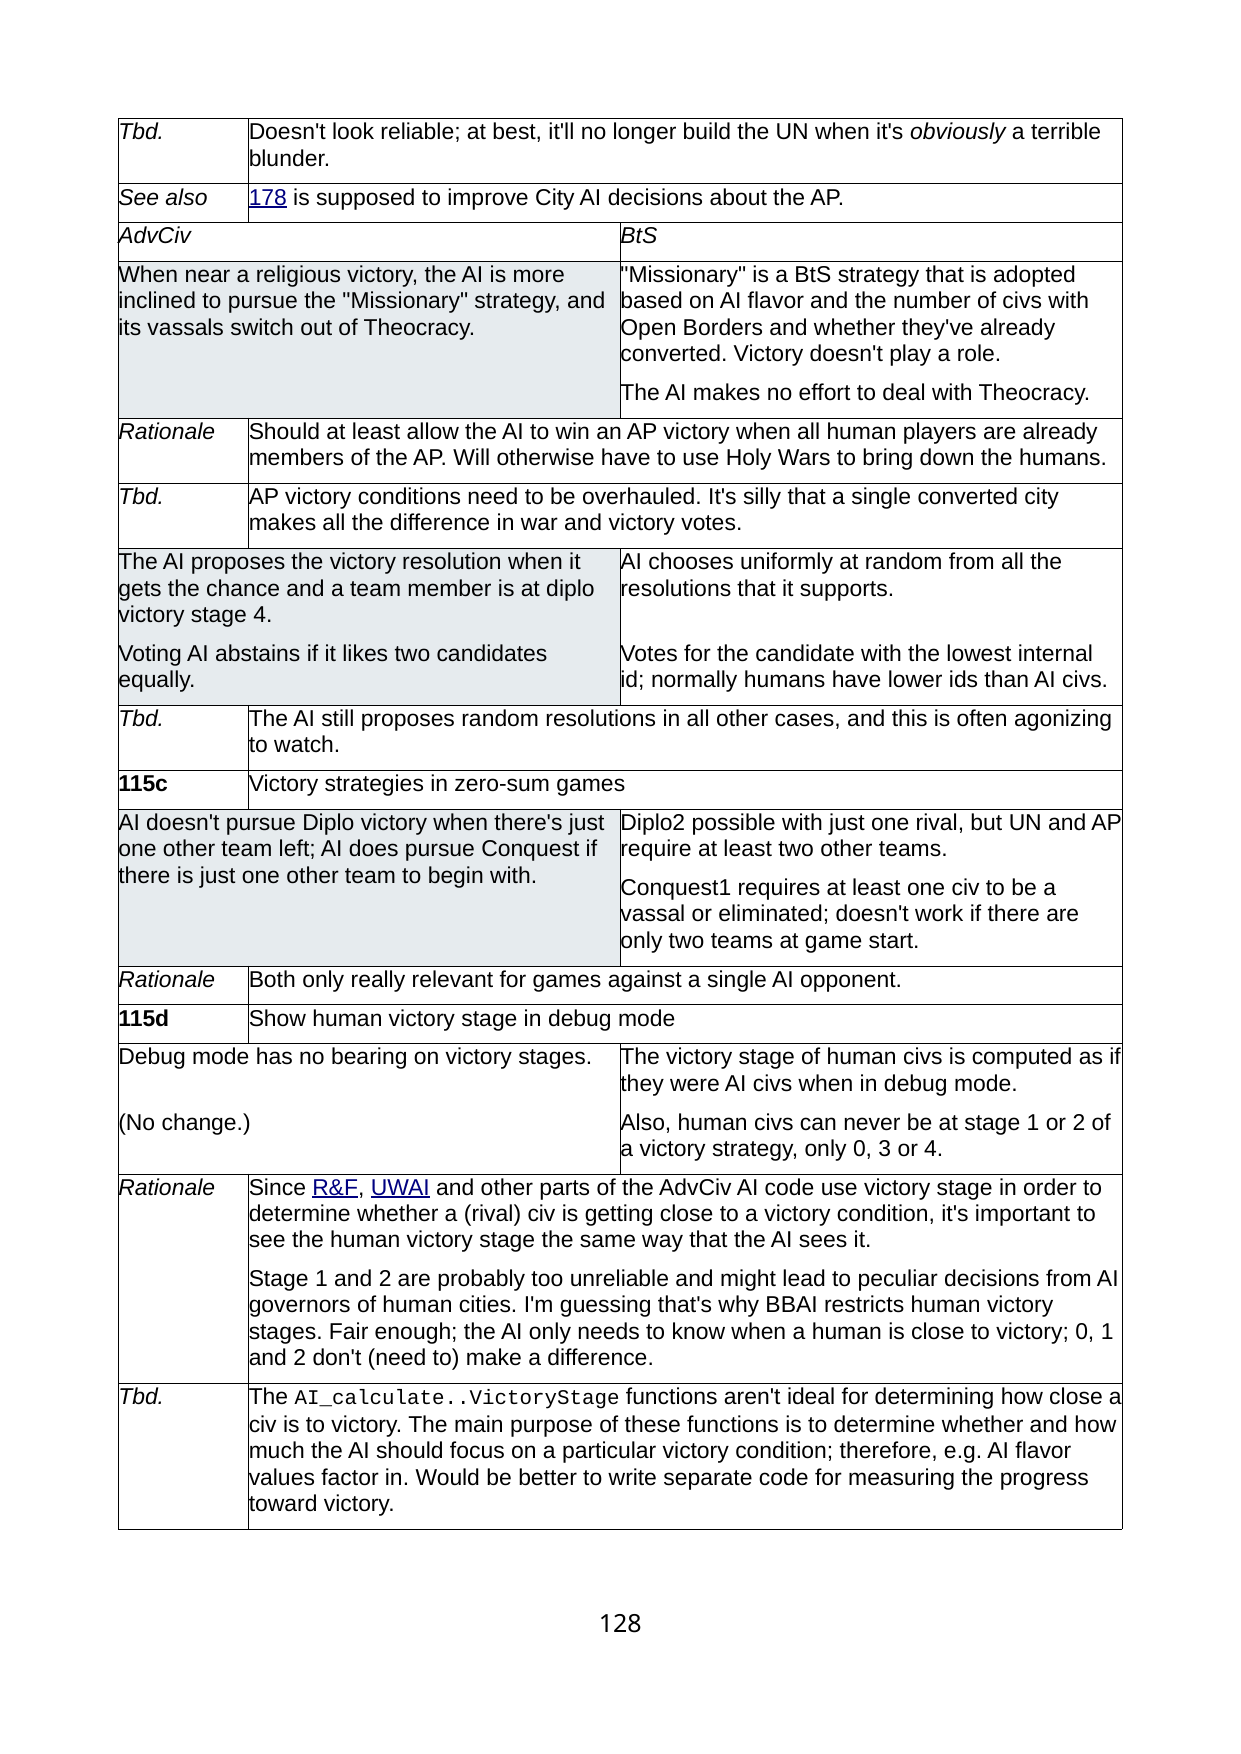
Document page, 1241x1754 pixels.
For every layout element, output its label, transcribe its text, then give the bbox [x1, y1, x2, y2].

table_cell AP victory conditions need to be overhauled. It's silly that a single converted city makes all the difference in war and victory votes. [249, 484, 1122, 548]
table_cell Should at least allow the AI to win an AP victory when all human players are already members of the AP. Will otherwise have to use Holy Wars to bring down the humans. [249, 419, 1122, 483]
table_cell Doesn't look reliable; at best, it'll no longer build the UN when it's obviously a terrible blunder. [249, 119, 1122, 183]
table_cell See also [119, 184, 248, 222]
table_cell The victory stage of human civs is computed as if they were AI civs when in debug mode. Also, human civs can never be at stage 1 or 2 of a victory strategy, only 0, 3 or 4. [621, 1044, 1122, 1173]
table_cell Tbd. [119, 706, 248, 770]
table_cell Diplo2 possible with just one rival, but UN and AP require at least two other teams. Conquest1 requires at least one civ to be a vassal or eliminated; doesn't work if there are only two teams at game start. [621, 810, 1122, 966]
table_cell Show human victory stage in debug mode [249, 1005, 1122, 1043]
table_cell The AI_calculate..VictoryStage functions aren't ideal for determining how close a civ is to victory. The main purpose of these functions is to determine whether and how much the AI should focus on a particular victory condition; therefore, e.g. AI flavor values factor in. Would be better to write separate code for measuring the progress toward victory. [249, 1384, 1122, 1528]
table_cell Debug mode has no bearing on victory stages. (No change.) [119, 1044, 620, 1173]
table_cell 178 is supposed to improve City AI decisions about the AP. [249, 184, 1122, 222]
table_cell When near a religious victory, the AI is more inclined to pursue the "Missionary" strategy, and its vassals switch out of Theocracy. [119, 262, 620, 418]
table_cell Tbd. [119, 1384, 248, 1528]
table_cell 115d [119, 1005, 248, 1043]
table_cell Tbd. [119, 119, 248, 183]
table_cell AI doesn't pursue Diplo victory when there's just one other team left; AI does pursue Conquest if there is just one other team to begin with. [119, 810, 620, 966]
table_cell Rationale [119, 1175, 248, 1383]
table_cell AI chooses uniformly at random from all the resolutions that it supports. Votes for the candidate with the lowest internal id; normally humans have lower ids than AI civs. [621, 549, 1122, 705]
table_cell Rationale [119, 419, 248, 483]
table_cell The AI proposes the victory resolution when it gets the chance and a team member is at diplo victory stage 4. Voting AI abstains if it likes two candidates equally. [119, 549, 620, 705]
table_cell Both only really relevant for games against a single AI opponent. [249, 967, 1122, 1004]
table_cell Tbd. [119, 484, 248, 548]
table_cell Since R&F, UWAI and other parts of the AdvCiv AI code use victory stage in order to determine whether a (rival) civ is getting close to a victory condition, it's important to see the human victory stage the same way that the AI sees it. Stage 1 and 2 are probably too unreliable and might lead to peculiar decisions from AI governors of human cities. I'm guessing that's why BBAI restricts human victory stages. Fair enough; the AI only needs to know when a human is close to victory; 0, 1 and 2 don't (need to) make a difference. [249, 1175, 1122, 1383]
table_cell AdvCiv [119, 223, 620, 261]
table_cell "Missionary" is a BtS strategy that is adopted based on AI flavor and the number of civs with Open Borders and whether they've already converted. Victory doesn't play a role. The AI makes no effort to deal with Theocracy. [621, 262, 1122, 418]
table_cell Rationale [119, 967, 248, 1004]
table_cell Victory strategies in zero-sum games [249, 771, 1122, 809]
table_cell 115c [119, 771, 248, 809]
table_cell BtS [621, 223, 1122, 261]
table_cell The AI still proposes random resolutions in all other cases, and this is often agonizing to watch. [249, 706, 1122, 770]
